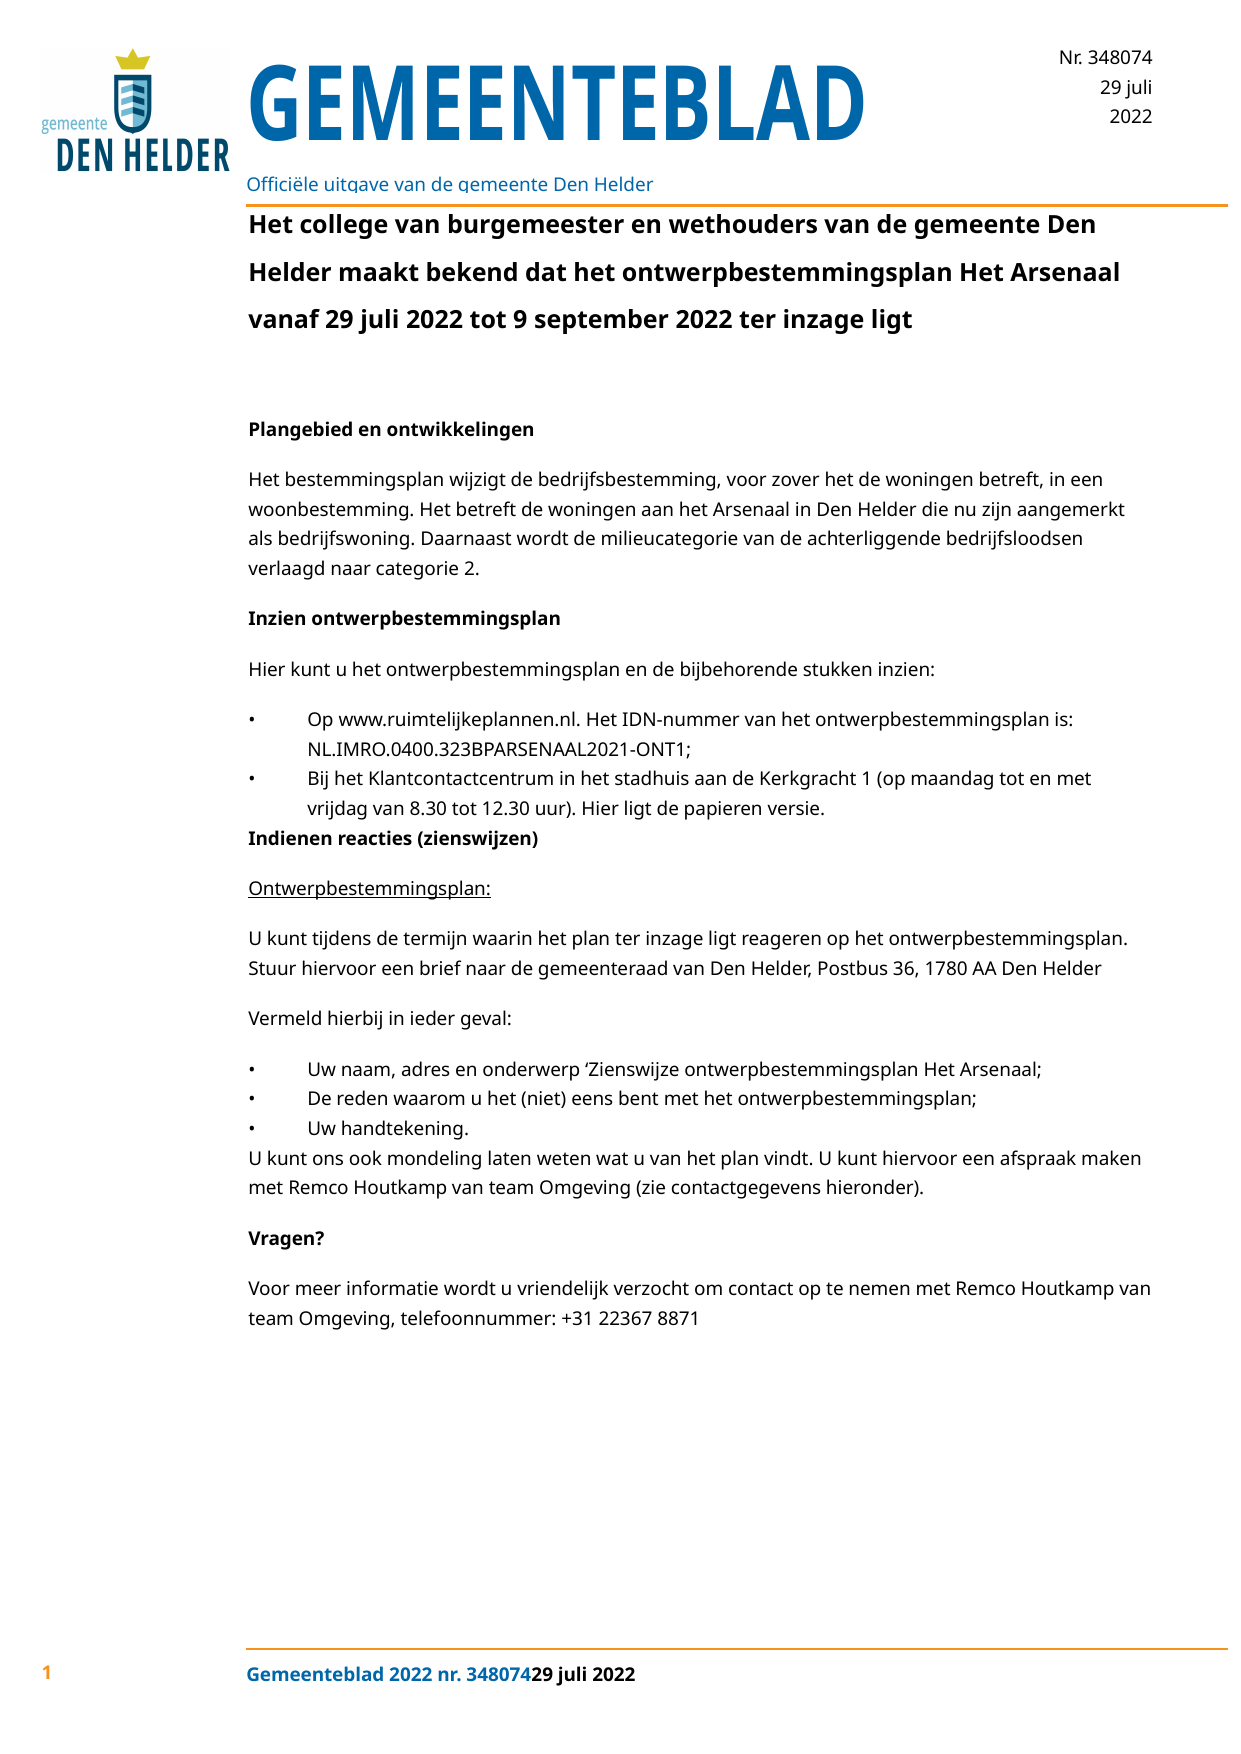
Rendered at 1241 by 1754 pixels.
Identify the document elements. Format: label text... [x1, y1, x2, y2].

text Het college van burgemeester en wethouders van de gemeente Den Helder maakt bekend dat het ontwerpbestemmingsplan Het Arsenaal vanaf 29 juli 2022 tot 9 september 2022 ter inzage ligt [248, 207, 1152, 336]
text Indienen reacties (zienswijzen) [248, 825, 1152, 850]
text Plangebied en ontwikkelingen [248, 416, 1152, 442]
list Uw handtekening. [248, 1115, 1152, 1141]
text Vermeld hierbij in ieder geval: [248, 1006, 1152, 1031]
text U kunt tijdens de termijn waarin het plan ter inzage ligt reageren op het ontwerpbestemmingsplan. Stuur hiervoor een brief naar de gemeenteraad van Den Helder, Postbus 36, 1780 AA Den Helder [248, 926, 1152, 981]
list Uw naam, adres en onderwerp ‘Zienswijze ontwerpbestemmingsplan Het Arsenaal; [248, 1056, 1152, 1082]
text U kunt ons ook mondeling laten weten wat u van het plan vindt. U kunt hiervoor een afspraak maken met Remco Houtkamp van team Omgeving (zie contactgegevens hieronder). [248, 1145, 1152, 1200]
picture [220, 160, 224, 172]
list Op www.ruimtelijkeplannen.nl. Het IDN-nummer van het ontwerpbestemmingsplan is: NL.IMRO.0400.323BPARSENAAL2021-ONT1; [248, 706, 1152, 762]
picture [63, 144, 68, 165]
picture [100, 154, 106, 172]
list Bij het Klantcontactcentrum in het stadhuis aan de Kerkgracht 1 (op maandag tot en met vrijdag van 8.30 tot 12.30 uur). Hier ligt de papieren versie. [248, 766, 1152, 821]
text Vragen? [248, 1225, 1152, 1250]
picture [41, 47, 231, 172]
text Ontwerpbestemmingsplan: [248, 875, 1152, 901]
text Het bestemmingsplan wijzigt de bedrijfsbestemming, voor zover het de woningen betreft, in een woonbestemming. Het betreft de woningen aan het Arsenaal in Den Helder die nu zijn aangemerkt als bedrijfswoning. Daarnaast wordt de milieucategorie van de achterliggende bedrijfsloodsen verlaagd naar categorie 2. [248, 466, 1152, 581]
text Hier kunt u het ontwerpbestemmingsplan en de bijbehorende stukken inzien: [248, 656, 1152, 682]
picture [130, 157, 135, 172]
list De reden waarom u het (niet) eens bent met het ontwerpbestemmingsplan; [248, 1086, 1152, 1111]
text Inzien ontwerpbestemmingsplan [248, 606, 1152, 631]
text Voor meer informatie wordt u vriendelijk verzocht om contact op te nemen met Remco Houtkamp van team Omgeving, telefoonnummer: +31 22367 8871 [248, 1275, 1152, 1330]
picture [182, 144, 187, 165]
